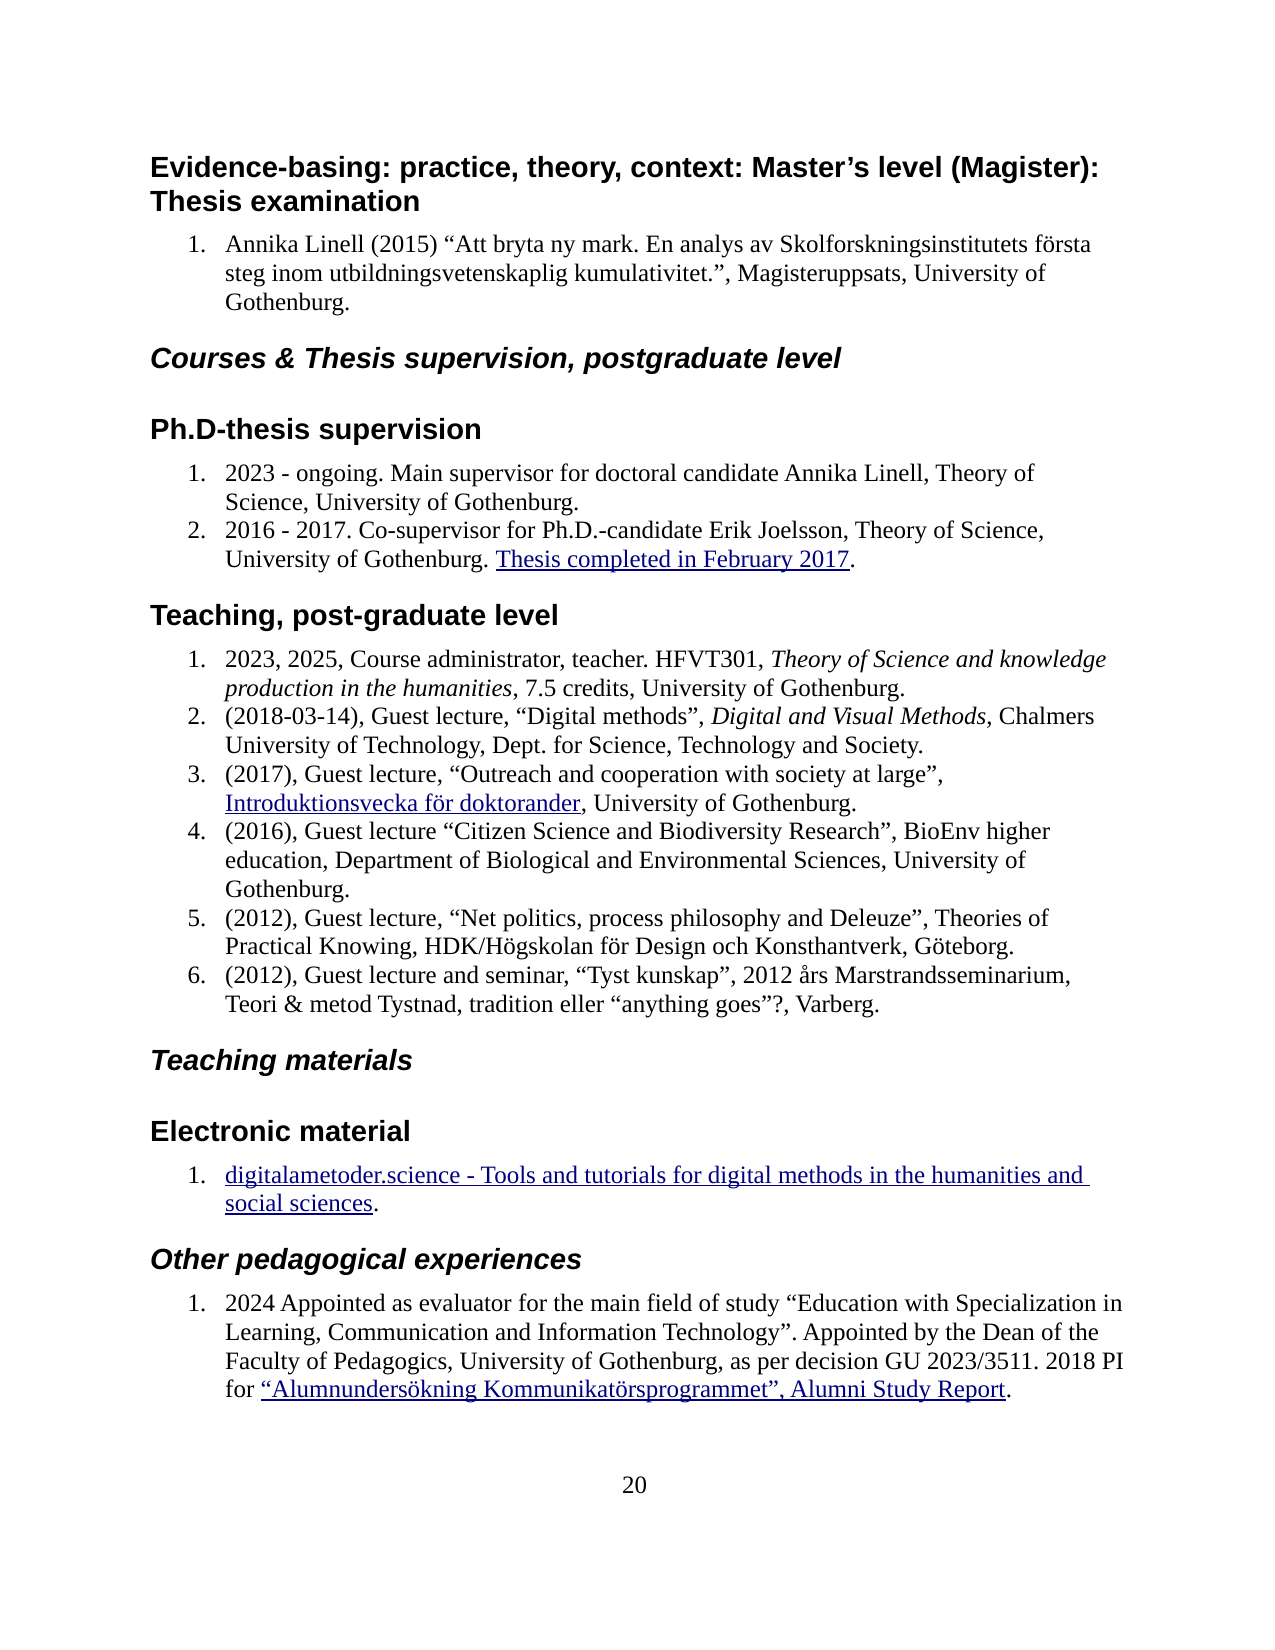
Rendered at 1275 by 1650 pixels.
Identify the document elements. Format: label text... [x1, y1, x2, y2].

list digitalametoder.science - Tools and tutorials for digital methods in the humanities and social sciences. [187, 1160, 1125, 1217]
list (2016), Guest lecture “Citizen Science and Biodiversity Research”, BioEnv higher education, Department of Biological and Environmental Sciences, University of Gothenburg. [187, 816, 1125, 903]
list 2023 - ongoing. Main supervisor for doctoral candidate Annika Linell, Theory of Science, University of Gothenburg. [187, 458, 1125, 515]
list (2018-03-14), Guest lecture, “Digital methods”, Digital and Visual Methods, Chalmers University of Technology, Dept. for Science, Technology and Society. [187, 701, 1125, 759]
list (2017), Guest lecture, “Outreach and cooperation with society at large”, Introduktionsvecka för doktorander, University of Gothenburg. [187, 759, 1125, 816]
list (2012), Guest lecture, “Net politics, process philosophy and Deleuze”, Theories of Practical Knowing, HDK/Högskolan för Design och Konsthantverk, Göteborg. [187, 903, 1125, 960]
list Annika Linell (2015) “Att bryta ny mark. En analys av Skolforskningsinstitutets första steg inom utbildningsvetenskaplig kumulativitet.”, Magisteruppsats, University of Gothenburg. [187, 229, 1125, 316]
subtitle Ph.D-thesis supervision [150, 412, 1125, 445]
subtitle Teaching, post-graduate level [150, 598, 1125, 631]
subtitle Electronic material [150, 1114, 1125, 1147]
subtitle Evidence-basing: practice, theory, context: Master’s level (Magister): Thesis examination [150, 150, 1125, 217]
list 2024 Appointed as evaluator for the main field of study “Education with Specialization in Learning, Communication and Information Technology”. Appointed by the Dean of the Faculty of Pedagogics, University of Gothenburg, as per decision GU 2023/3511. 2018 PI for “Alumnundersökning Kommunikatörsprogrammet”, Alumni Study Report. [187, 1288, 1125, 1403]
list 2016 - 2017. Co-supervisor for Ph.D.-candidate Erik Joelsson, Theory of Science, University of Gothenburg. Thesis completed in February 2017. [187, 515, 1125, 573]
subtitle Other pedagogical experiences [150, 1242, 1125, 1276]
list 2023, 2025, Course administrator, teacher. HFVT301, Theory of Science and knowledge production in the humanities, 7.5 credits, University of Gothenburg. [187, 644, 1125, 701]
subtitle Teaching materials [150, 1043, 1125, 1076]
list (2012), Guest lecture and seminar, “Tyst kunskap”, 2012 års Marstrandsseminarium, Teori & metod Tystnad, tradition eller “anything goes”?, Varberg. [187, 960, 1125, 1018]
subtitle Courses & Thesis supervision, postgraduate level [150, 341, 1125, 374]
